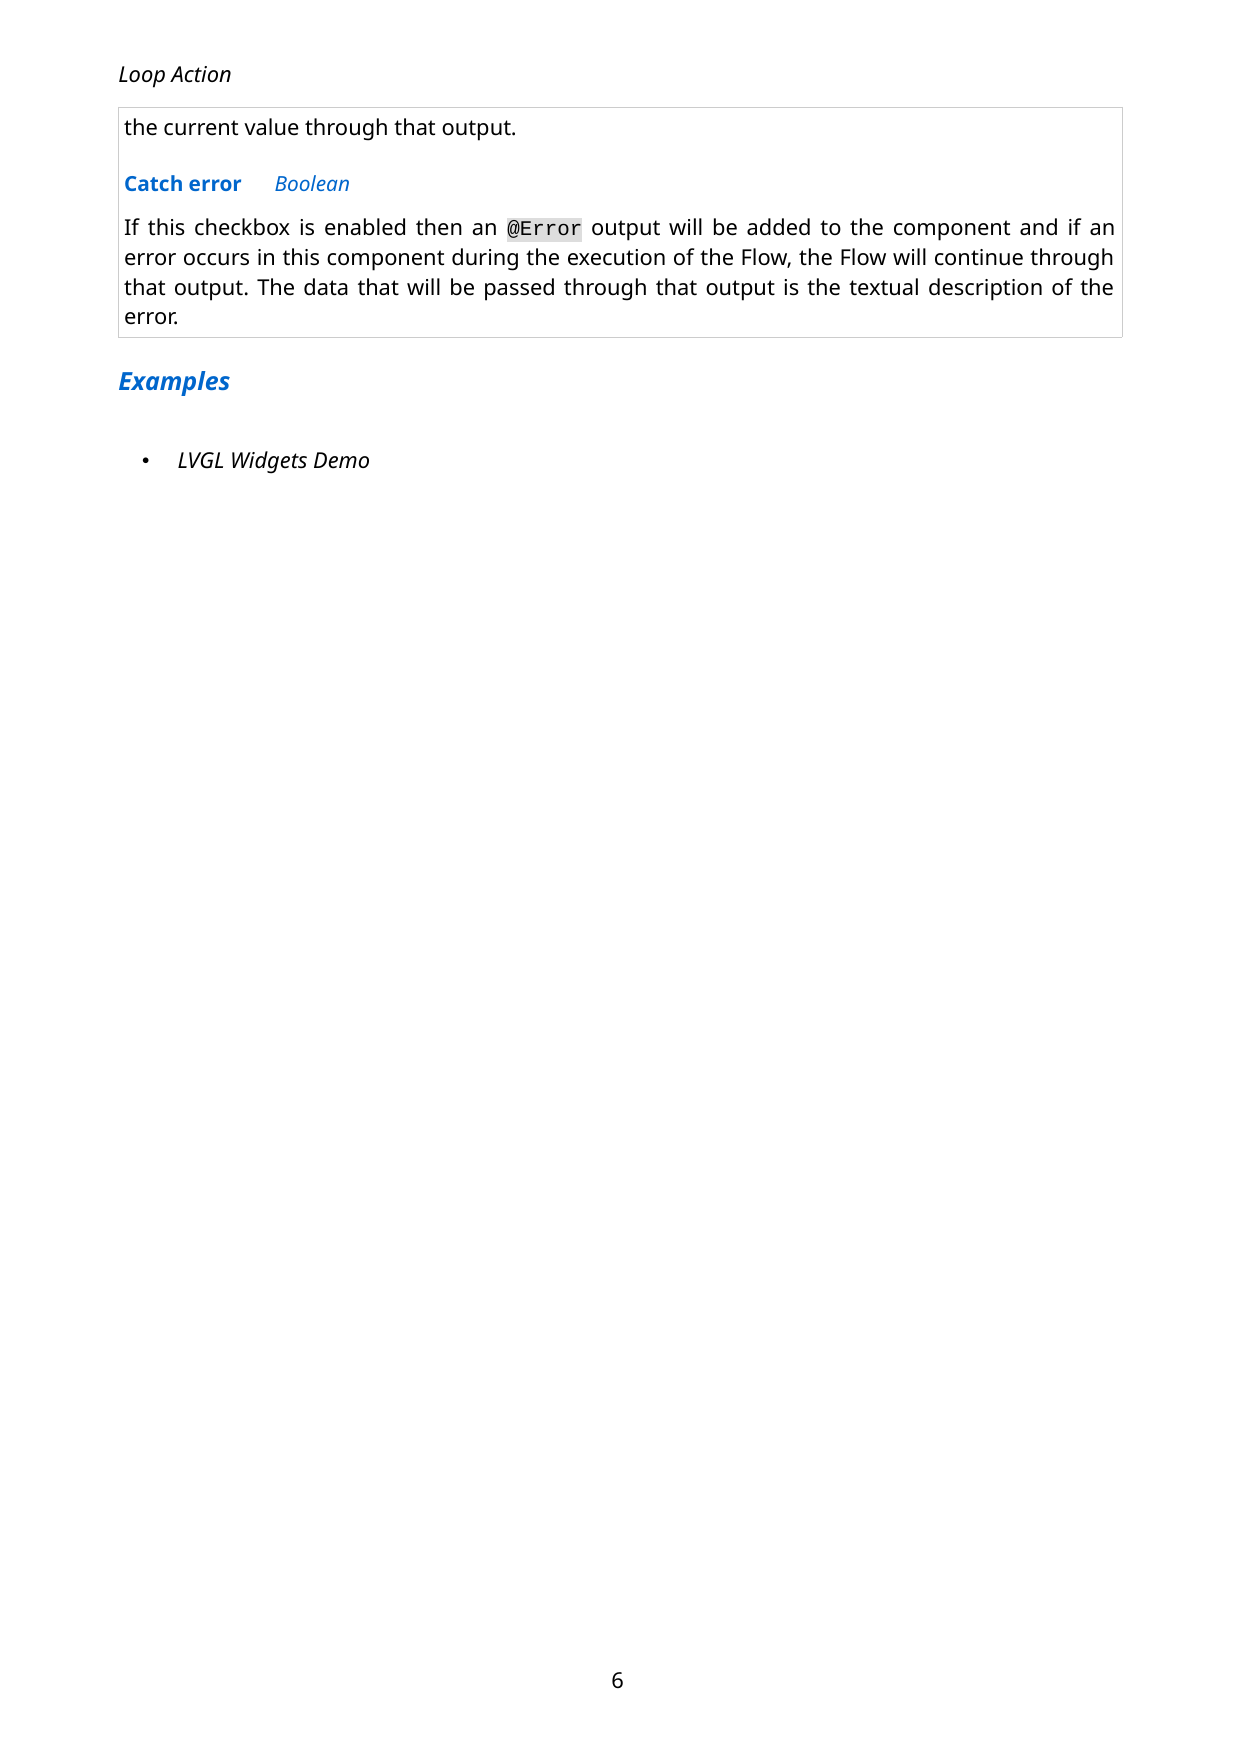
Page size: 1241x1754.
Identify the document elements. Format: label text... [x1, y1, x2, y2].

subtitle Examples [118, 363, 1122, 398]
table_cell the current value through that output. Catch error Boolean If this checkbox is enabled then an @Error output will be added to the component and if an error occurs in this component during the execution of the Flow, the Flow will continue through that output. The data that will be passed through that output is the textual description of the error. [119, 108, 1122, 337]
list LVGL Widgets Demo [142, 445, 1110, 475]
